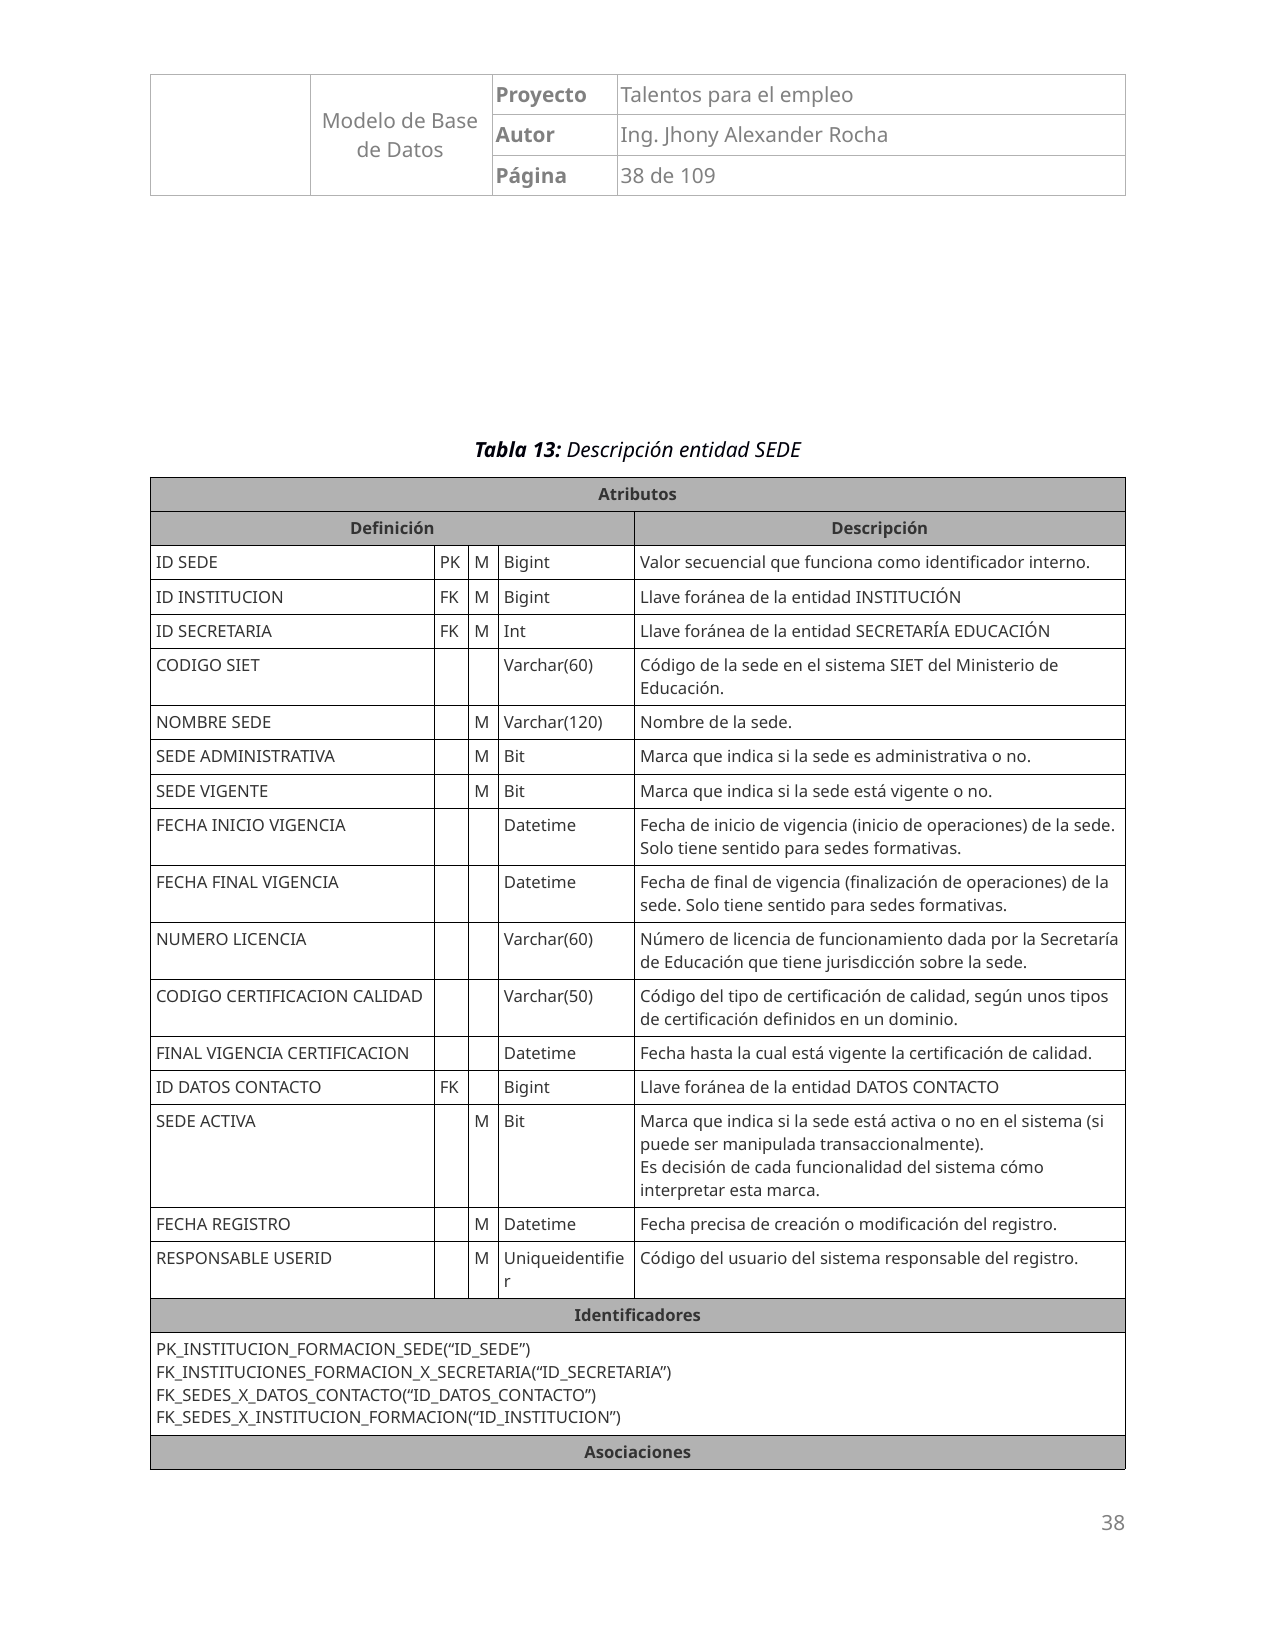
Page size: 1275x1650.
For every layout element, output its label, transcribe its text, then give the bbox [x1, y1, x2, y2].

table_cell Datetime [499, 809, 634, 865]
table_cell NUMERO LICENCIA [151, 923, 434, 979]
table_cell Uniqueidentifier [499, 1242, 634, 1298]
table_cell [435, 1208, 468, 1241]
table_cell [435, 866, 468, 922]
table_cell M [469, 615, 498, 648]
table_cell [435, 980, 468, 1036]
table_cell Llave foránea de la entidad INSTITUCIÓN [635, 580, 1125, 614]
table_cell CODIGO CERTIFICACION CALIDAD [151, 980, 434, 1036]
table_cell [435, 923, 468, 979]
table_cell Bigint [499, 1071, 634, 1104]
table_cell [469, 809, 498, 865]
table_cell Fecha de inicio de vigencia (inicio de operaciones) de la sede. Solo tiene sentido para sedes formativas. [635, 809, 1125, 865]
table_cell FECHA FINAL VIGENCIA [151, 866, 434, 922]
table_cell Llave foránea de la entidad DATOS CONTACTO [635, 1071, 1125, 1104]
table_cell M [469, 775, 498, 808]
table_cell [469, 1071, 498, 1104]
table_cell Descripción [635, 512, 1125, 545]
table_cell Varchar(60) [499, 649, 634, 705]
table_cell Marca que indica si la sede está activa o no en el sistema (si puede ser manipulada transaccionalmente). Es decisión de cada funcionalidad del sistema cómo interpretar esta marca. [635, 1105, 1125, 1207]
table_cell Bit [499, 1105, 634, 1207]
table_cell Asociaciones [151, 1436, 1125, 1469]
table_cell Bit [499, 775, 634, 808]
table_cell SEDE VIGENTE [151, 775, 434, 808]
table_cell RESPONSABLE USERID [151, 1242, 434, 1298]
table_cell M [469, 740, 498, 773]
table_cell [469, 866, 498, 922]
table_cell M [469, 1105, 498, 1207]
table_cell Número de licencia de funcionamiento dada por la Secretaría de Educación que tiene jurisdicción sobre la sede. [635, 923, 1125, 979]
table_cell Código de la sede en el sistema SIET del Ministerio de Educación. [635, 649, 1125, 705]
table_cell [435, 740, 468, 773]
table_cell FK [435, 615, 468, 648]
table_cell CODIGO SIET [151, 649, 434, 705]
table_cell FK [435, 1071, 468, 1104]
table_cell ID SEDE [151, 546, 434, 579]
table_cell Int [499, 615, 634, 648]
table_cell Varchar(120) [499, 706, 634, 739]
table_cell Datetime [499, 1208, 634, 1241]
table_cell Bigint [499, 580, 634, 614]
table_cell [435, 775, 468, 808]
table_cell [435, 706, 468, 739]
table_cell ID INSTITUCION [151, 580, 434, 614]
table_cell [469, 649, 498, 705]
table_cell PK_INSTITUCION_FORMACION_SEDE(“ID_SEDE”) FK_INSTITUCIONES_FORMACION_X_SECRETARIA(“ID_SECRETARIA”) FK_SEDES_X_DATOS_CONTACTO(“ID_DATOS_CONTACTO”) FK_SEDES_X_INSTITUCION_FORMACION(“ID_INSTITUCION”) [151, 1333, 1125, 1434]
table_cell Fecha precisa de creación o modificación del registro. [635, 1208, 1125, 1241]
table_cell Código del usuario del sistema responsable del registro. [635, 1242, 1125, 1298]
table_header Atributos [151, 478, 1125, 511]
table_cell M [469, 546, 498, 579]
table_cell [435, 1105, 468, 1207]
table_cell Datetime [499, 866, 634, 922]
table_cell M [469, 706, 498, 739]
table_cell FK [435, 580, 468, 614]
table_cell [469, 1037, 498, 1070]
table_cell Bigint [499, 546, 634, 579]
table_cell Varchar(60) [499, 923, 634, 979]
table_cell FINAL VIGENCIA CERTIFICACION [151, 1037, 434, 1070]
table_cell [435, 1037, 468, 1070]
table_cell M [469, 580, 498, 614]
table_cell SEDE ADMINISTRATIVA [151, 740, 434, 773]
table_cell M [469, 1208, 498, 1241]
table_cell [435, 1242, 468, 1298]
table_cell Datetime [499, 1037, 634, 1070]
table_cell Código del tipo de certificación de calidad, según unos tipos de certificación definidos en un dominio. [635, 980, 1125, 1036]
table_cell ID DATOS CONTACTO [151, 1071, 434, 1104]
table_cell Valor secuencial que funciona como identificador interno. [635, 546, 1125, 579]
table_cell Llave foránea de la entidad SECRETARÍA EDUCACIÓN [635, 615, 1125, 648]
table_cell Varchar(50) [499, 980, 634, 1036]
table_cell [435, 649, 468, 705]
table_cell Fecha de final de vigencia (finalización de operaciones) de la sede. Solo tiene sentido para sedes formativas. [635, 866, 1125, 922]
table_cell M [469, 1242, 498, 1298]
table_cell [469, 980, 498, 1036]
table_cell NOMBRE SEDE [151, 706, 434, 739]
table_cell Definición [151, 512, 634, 545]
table_cell Nombre de la sede. [635, 706, 1125, 739]
text Tabla 13: Descripción entidad SEDE [150, 436, 1125, 464]
table_cell Marca que indica si la sede está vigente o no. [635, 775, 1125, 808]
table_cell [469, 923, 498, 979]
table_cell FECHA INICIO VIGENCIA [151, 809, 434, 865]
table_cell PK [435, 546, 468, 579]
table_cell Identificadores [151, 1299, 1125, 1332]
table_cell FECHA REGISTRO [151, 1208, 434, 1241]
table_cell ID SECRETARIA [151, 615, 434, 648]
table_cell Fecha hasta la cual está vigente la certificación de calidad. [635, 1037, 1125, 1070]
table_cell SEDE ACTIVA [151, 1105, 434, 1207]
table_cell Marca que indica si la sede es administrativa o no. [635, 740, 1125, 773]
table_cell Bit [499, 740, 634, 773]
table_cell [435, 809, 468, 865]
